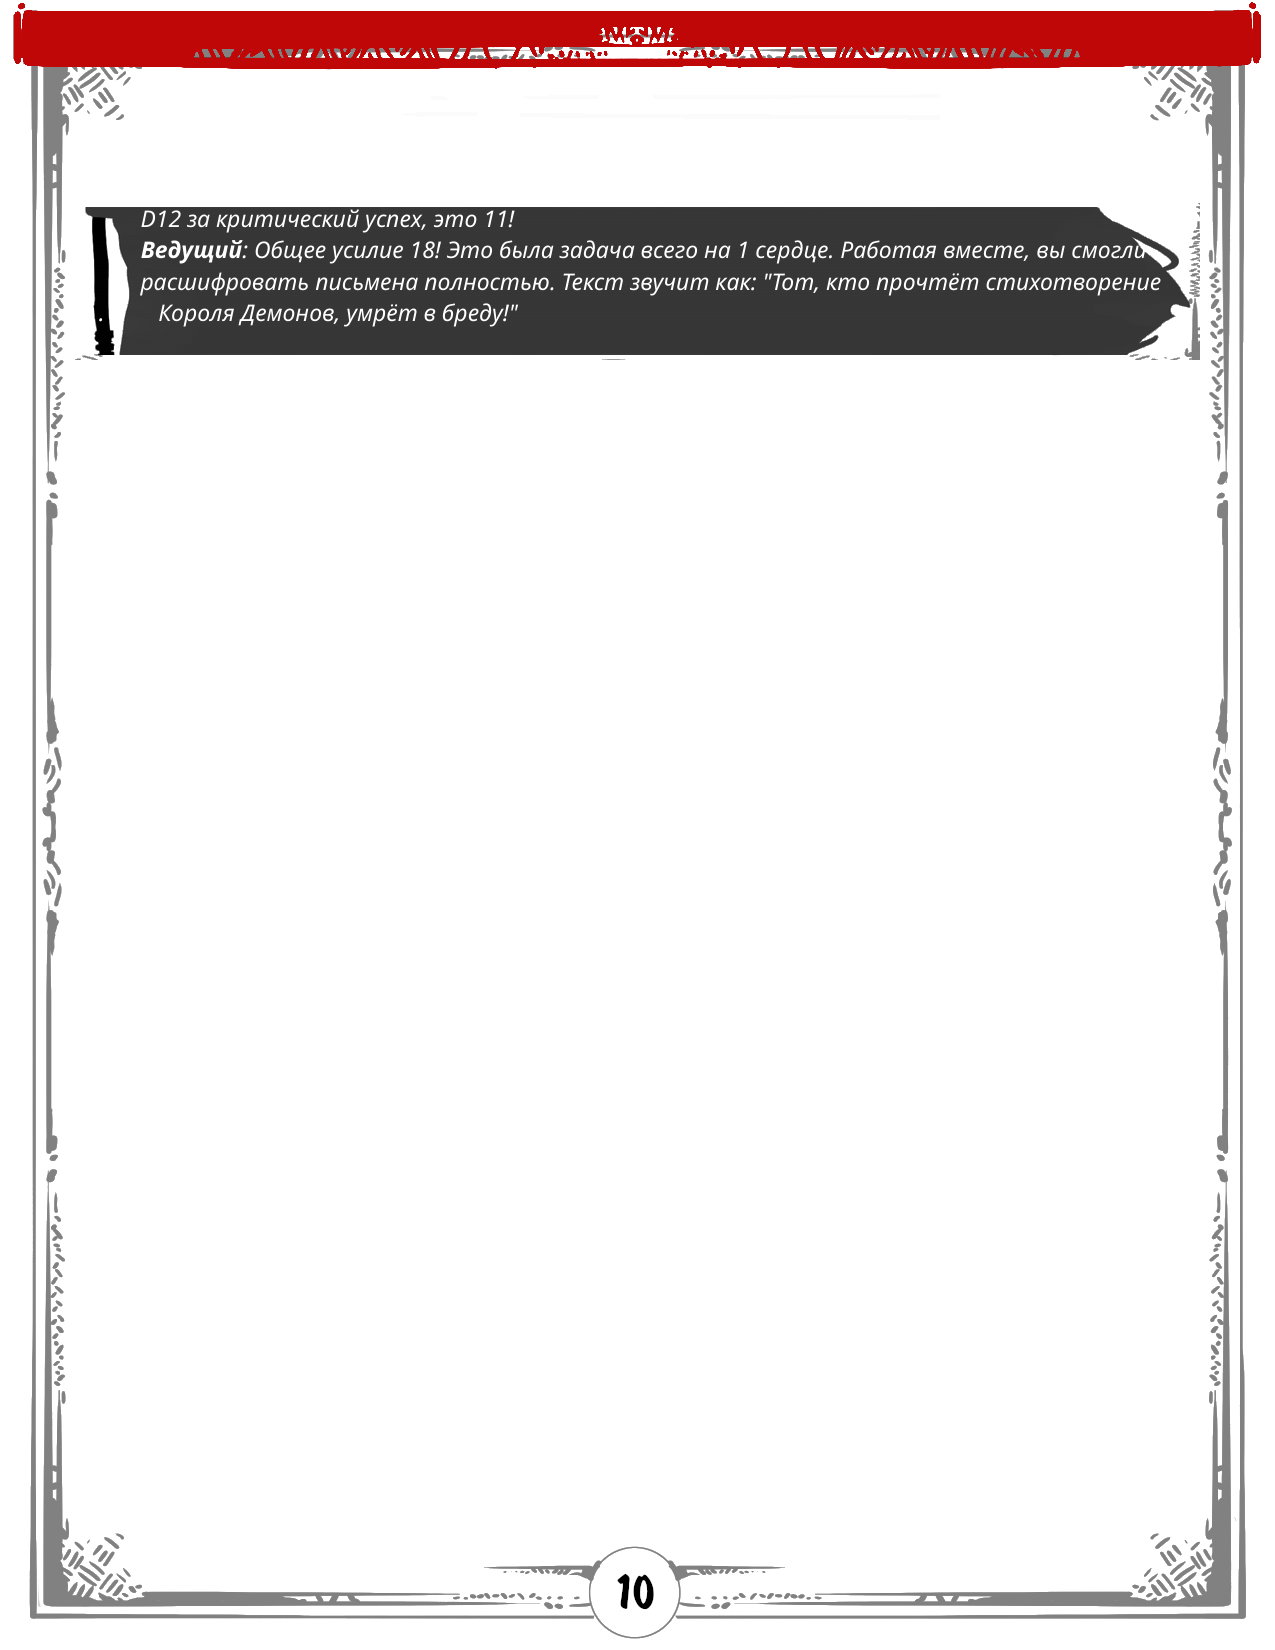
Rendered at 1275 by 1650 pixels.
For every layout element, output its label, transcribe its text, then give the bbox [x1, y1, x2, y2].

picture [0, 0, 1275, 1647]
text . D12 за критический успех, это 11! Ведущий: Общее усилие 18! Это была задача всего на 1 сердце. Работая вместе, вы смогли . расшифровать письмена полностью. Текст звучит как: "Тот, кто прочтёт стихотворение . . Короля Демонов, умрёт в бреду!" [75, 203, 1200, 359]
